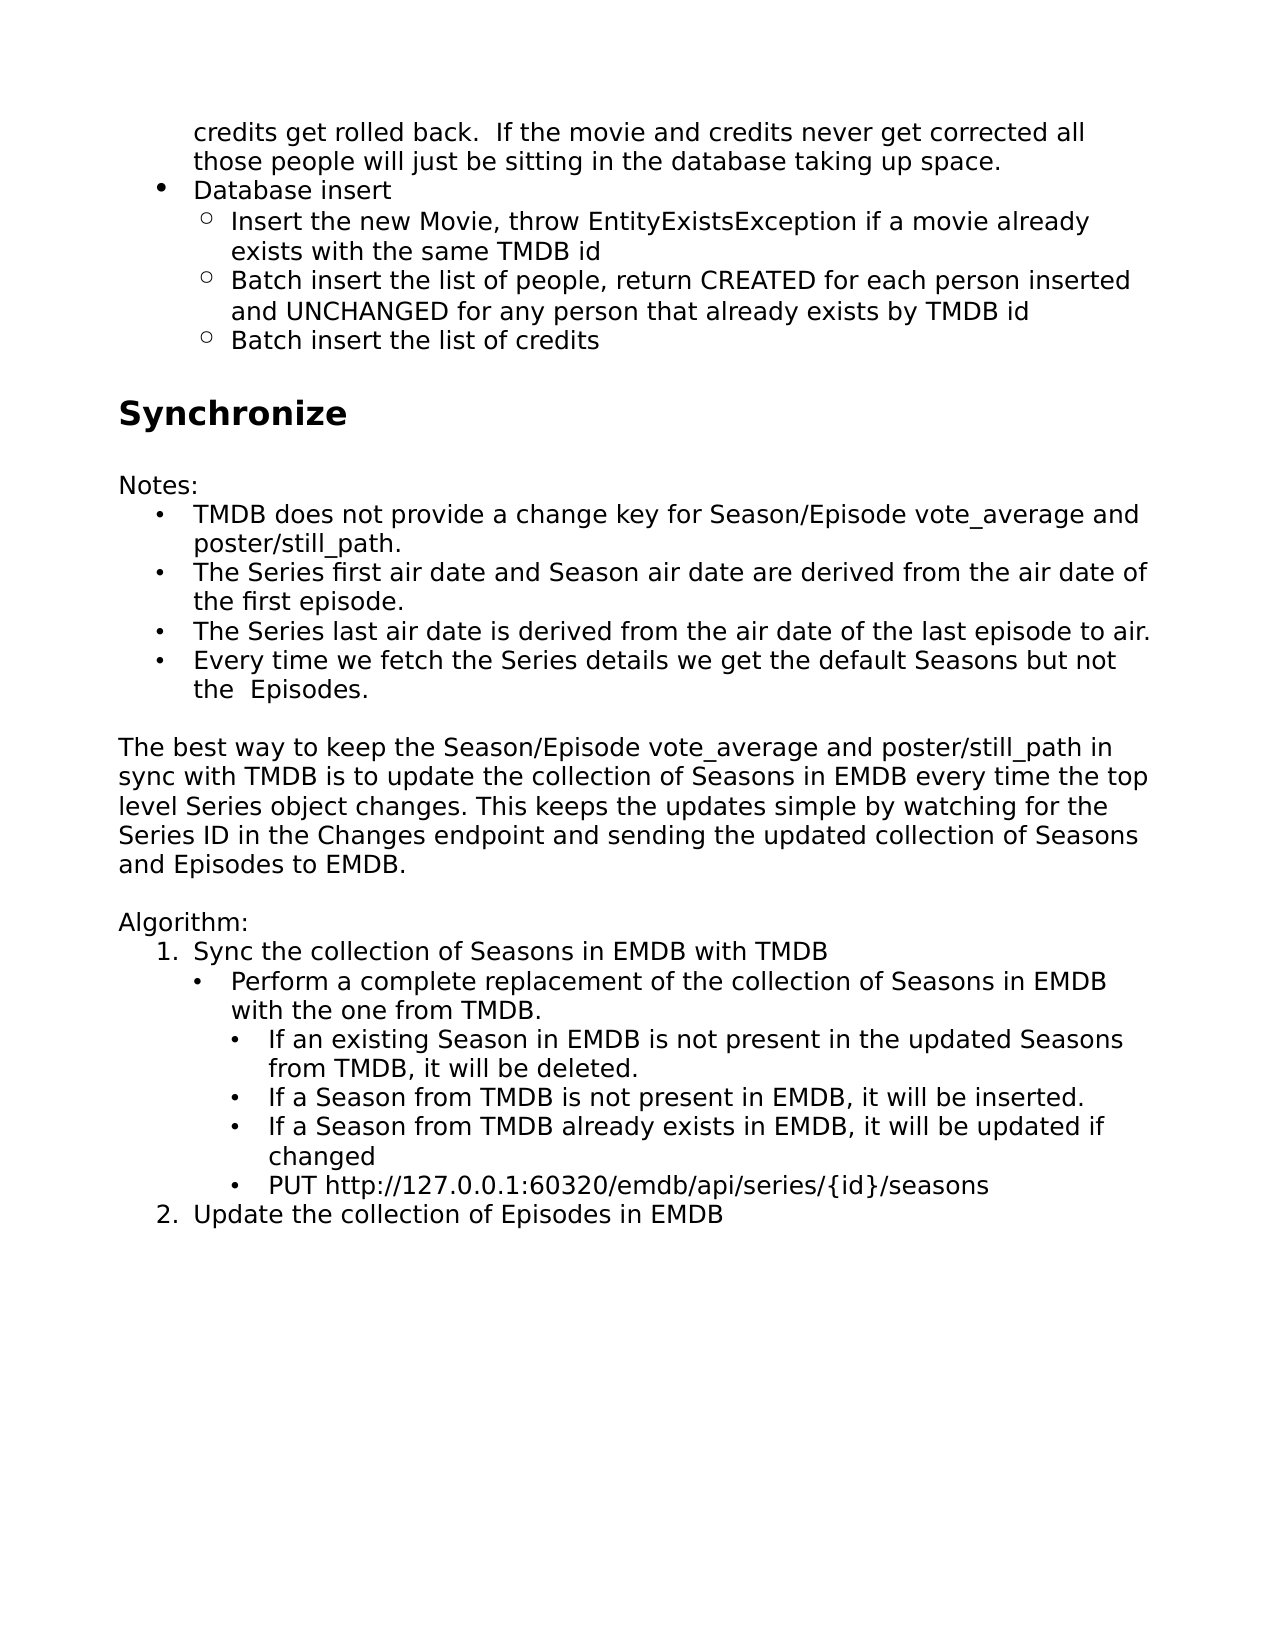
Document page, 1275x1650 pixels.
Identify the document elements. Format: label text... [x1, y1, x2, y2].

list credits get rolled back. If the movie and credits never get corrected all those people will just be sitting in the database taking up space. [156, 118, 1157, 176]
list If a Season from TMDB already exists in EMDB, it will be updated if changed [231, 1113, 1157, 1171]
list TMDB does not provide a change key for Season/Episode vote_average and poster/still_path. [156, 500, 1157, 558]
list Batch insert the list of people, return CREATED for each person inserted and UNCHANGED for any person that already exists by TMDB id [193, 266, 1157, 326]
list The Series last air date is derived from the air date of the last episode to air. [156, 617, 1157, 646]
text Synchronize [118, 394, 1157, 433]
text The best way to keep the Season/Episode vote_average and poster/still_path in sync with TMDB is to update the collection of Seasons in EMDB every time the top level Series object changes. This keeps the updates simple by watching for the Series ID in the Changes endpoint and sending the updated collection of Seasons and Episodes to EMDB. [118, 733, 1157, 879]
list If an existing Season in EMDB is not present in the updated Seasons from TMDB, it will be deleted. [231, 1025, 1157, 1083]
list If a Season from TMDB is not present in EMDB, it will be inserted. [231, 1083, 1157, 1113]
list Perform a complete replacement of the collection of Seasons in EMDB with the one from TMDB. [193, 967, 1157, 1025]
list Every time we fetch the Series details we get the default Seasons but not the Episodes. [156, 646, 1157, 704]
list Sync the collection of Seasons in EMDB with TMDB [156, 938, 1157, 967]
list The Series first air date and Season air date are derived from the air date of the first episode. [156, 558, 1157, 617]
list Insert the new Movie, throw EntityExistsException if a movie already exists with the same TMDB id [193, 207, 1157, 266]
list PUT http://127.0.0.1:60320/emdb/api/series/{id}/seasons [231, 1171, 1157, 1200]
text Algorithm: [118, 908, 1157, 938]
list Update the collection of Episodes in EMDB [156, 1200, 1157, 1229]
text Notes: [118, 471, 1157, 500]
list Database insert [156, 176, 1157, 207]
list Batch insert the list of credits [193, 326, 1157, 356]
